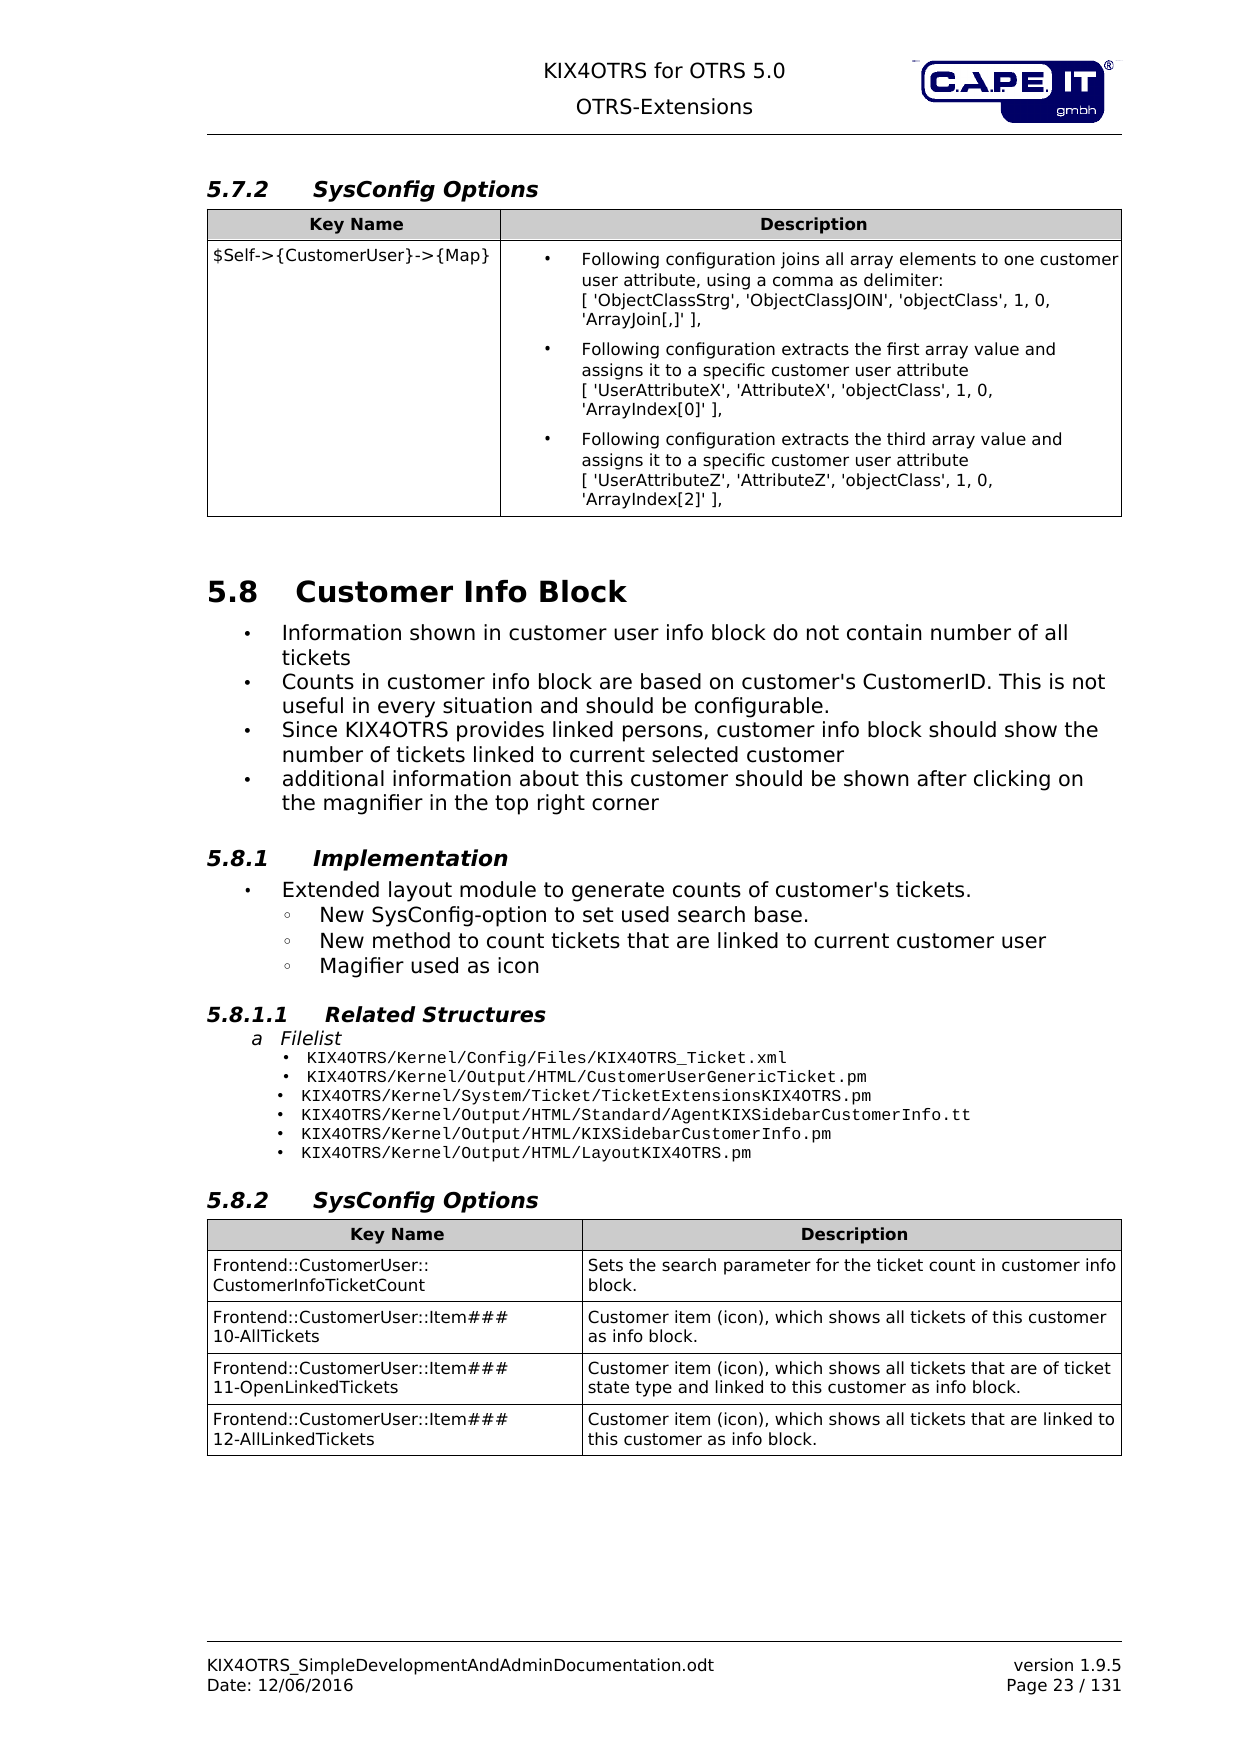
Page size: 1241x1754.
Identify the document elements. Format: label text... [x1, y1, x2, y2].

list Information shown in customer user info block do not contain number of all tickets [244, 621, 1122, 670]
subtitle KIX4OTRS/Kernel/Output/HTML/LayoutKIX4OTRS.pm [277, 1144, 1122, 1163]
subtitle Related Structures [207, 1003, 1122, 1028]
subtitle SysConfig Options [207, 1188, 1122, 1213]
subtitle KIX4OTRS/Kernel/Output/HTML/KIXSidebarCustomerInfo.pm [277, 1125, 1122, 1144]
table_cell Customer item (icon), which shows all tickets of this customer as info block. [583, 1302, 1121, 1353]
list Counts in customer info block are based on customer's CustomerID. This is not useful in every situation and should be configurable. [244, 670, 1122, 718]
table_cell Sets the search parameter for the ticket count in customer info block. [583, 1251, 1121, 1301]
subtitle Customer Info Block [207, 575, 1122, 609]
subtitle KIX4OTRS/Kernel/Output/HTML/CustomerUserGenericTicket.pm [283, 1069, 1122, 1088]
table_cell Frontend::CustomerUser::Item### 11-OpenLinkedTickets [208, 1354, 582, 1404]
table_cell $Self->{CustomerUser}->{Map} [208, 241, 500, 516]
table_header Key Name [208, 210, 500, 239]
table_header Description [583, 1220, 1121, 1250]
table_cell Customer item (icon), which shows all tickets that are of ticket state type and linked to this customer as info block. [583, 1354, 1121, 1404]
table_cell Following configuration joins all array elements to one customer user attribute, using a comma as delimiter: [ 'ObjectClassStrg', 'ObjectClassJOIN', 'objectClass', 1, 0, 'ArrayJoin[,]' ], Following configuration extracts the first array value and assigns it to a specific customer user attribute [ 'UserAttributeX', 'AttributeX', 'objectClass', 1, 0, 'ArrayIndex[0]' ], Following configuration extracts the third array value and assigns it to a specific customer user attribute [ 'UserAttributeZ', 'AttributeZ', 'objectClass', 1, 0, 'ArrayIndex[2]' ], [501, 241, 1121, 516]
list New method to count tickets that are linked to current customer user [282, 928, 1122, 954]
subtitle Filelist [251, 1028, 1122, 1050]
table_cell Frontend::CustomerUser::Item### 10-AllTickets [208, 1302, 582, 1353]
table_header Description [501, 210, 1121, 239]
table_header Key Name [208, 1220, 582, 1250]
list New SysConfig-option to set used search base. [282, 903, 1122, 928]
list Magifier used as icon [282, 954, 1122, 979]
list Since KIX4OTRS provides linked persons, customer info block should show the number of tickets linked to current selected customer [244, 718, 1122, 767]
table_cell Customer item (icon), which shows all tickets that are linked to this customer as info block. [583, 1405, 1121, 1455]
subtitle Implementation [207, 846, 1122, 871]
list additional information about this customer should be shown after clicking on the magnifier in the top right corner [244, 767, 1122, 816]
subtitle SysConfig Options [207, 177, 1122, 203]
subtitle KIX4OTRS/Kernel/System/Ticket/TicketExtensionsKIX4OTRS.pm [277, 1088, 1122, 1106]
picture [921, 60, 1114, 123]
table_cell Frontend::CustomerUser::Item### 12-AllLinkedTickets [208, 1405, 582, 1455]
list Extended layout module to generate counts of customer's tickets. [244, 877, 1122, 903]
subtitle KIX4OTRS/Kernel/Config/Files/KIX4OTRS_Ticket.xml [283, 1050, 1122, 1069]
subtitle KIX4OTRS/Kernel/Output/HTML/Standard/AgentKIXSidebarCustomerInfo.tt [277, 1106, 1122, 1125]
table_cell Frontend::CustomerUser:: CustomerInfoTicketCount [208, 1251, 582, 1301]
